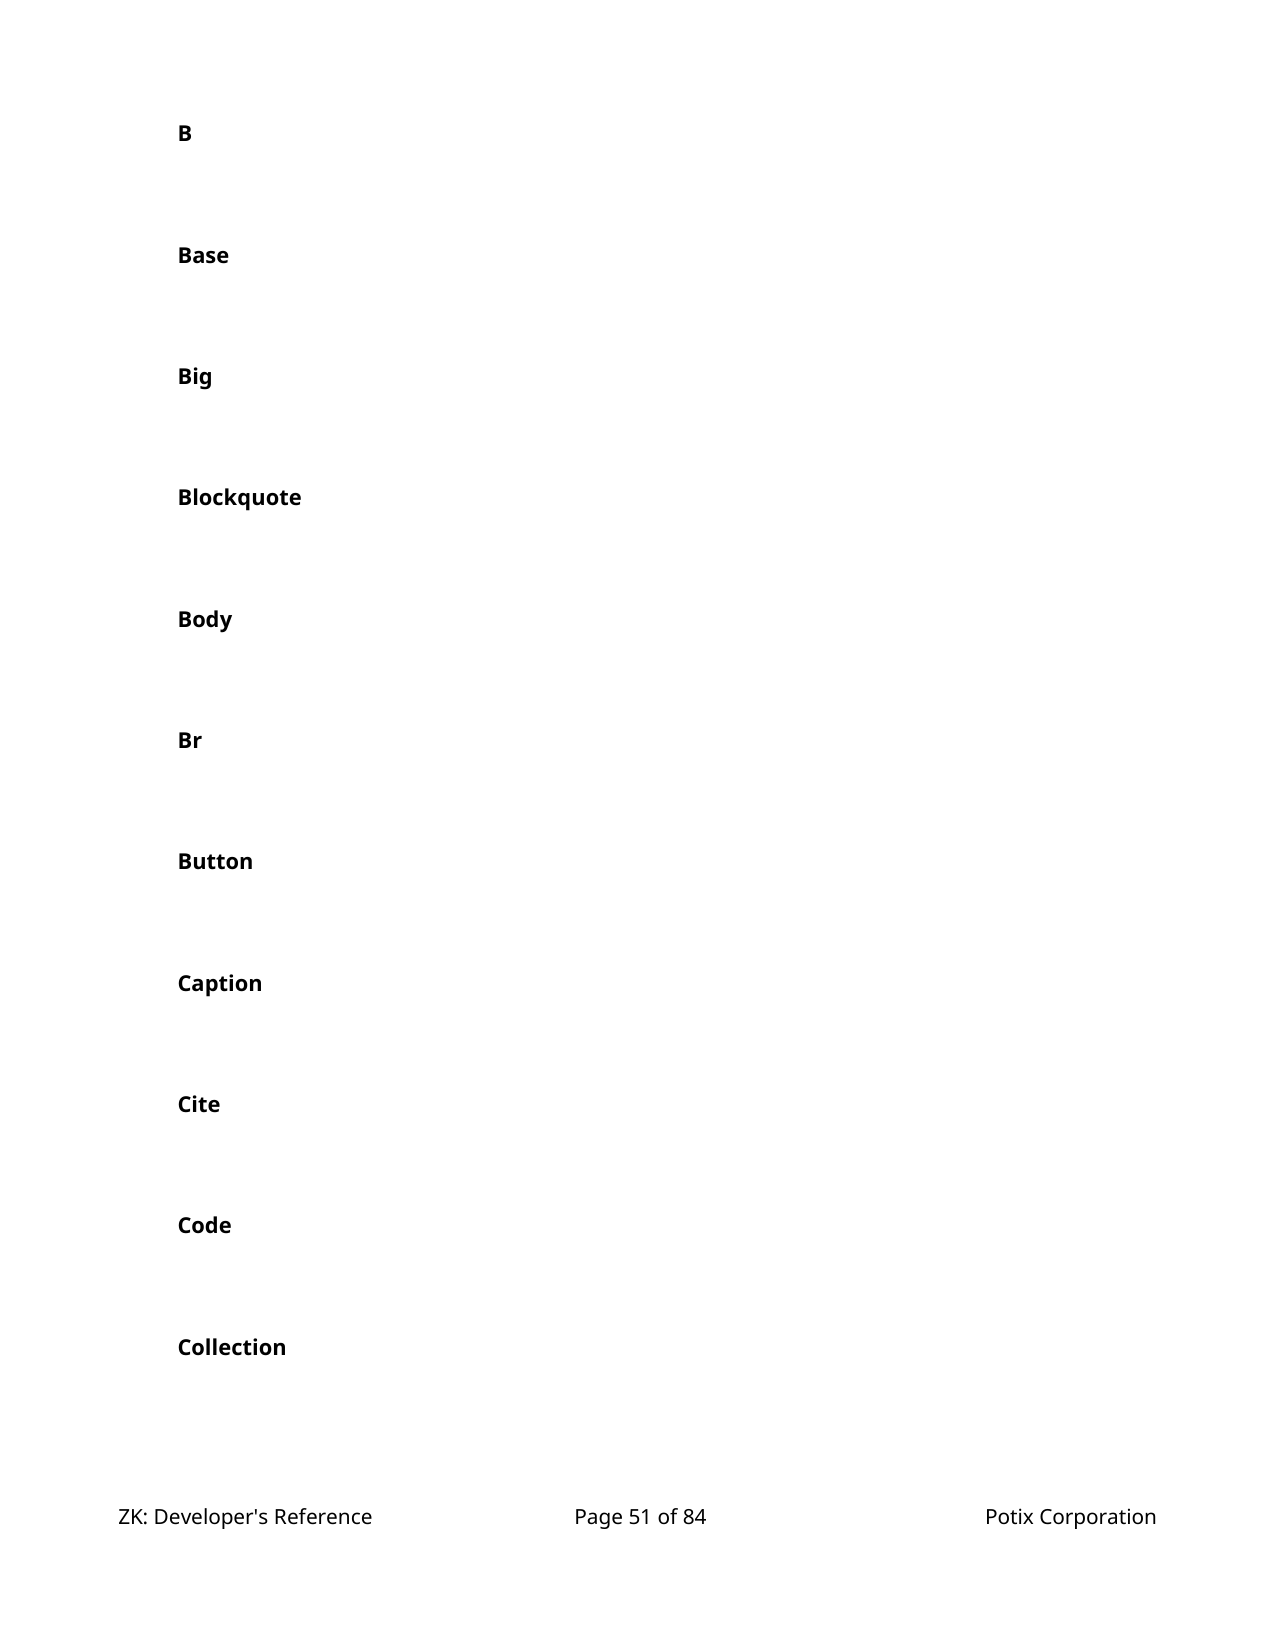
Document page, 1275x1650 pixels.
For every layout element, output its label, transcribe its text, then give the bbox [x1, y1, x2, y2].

subtitle Blockquote [177, 482, 1157, 512]
subtitle Collection [177, 1332, 1157, 1362]
subtitle Button [177, 846, 1157, 876]
subtitle Br [177, 725, 1157, 755]
subtitle Cite [177, 1089, 1157, 1119]
subtitle Caption [177, 968, 1157, 998]
subtitle Big [177, 361, 1157, 391]
subtitle Body [177, 603, 1157, 633]
subtitle Code [177, 1210, 1157, 1240]
subtitle B [177, 118, 1157, 148]
subtitle Base [177, 239, 1157, 269]
